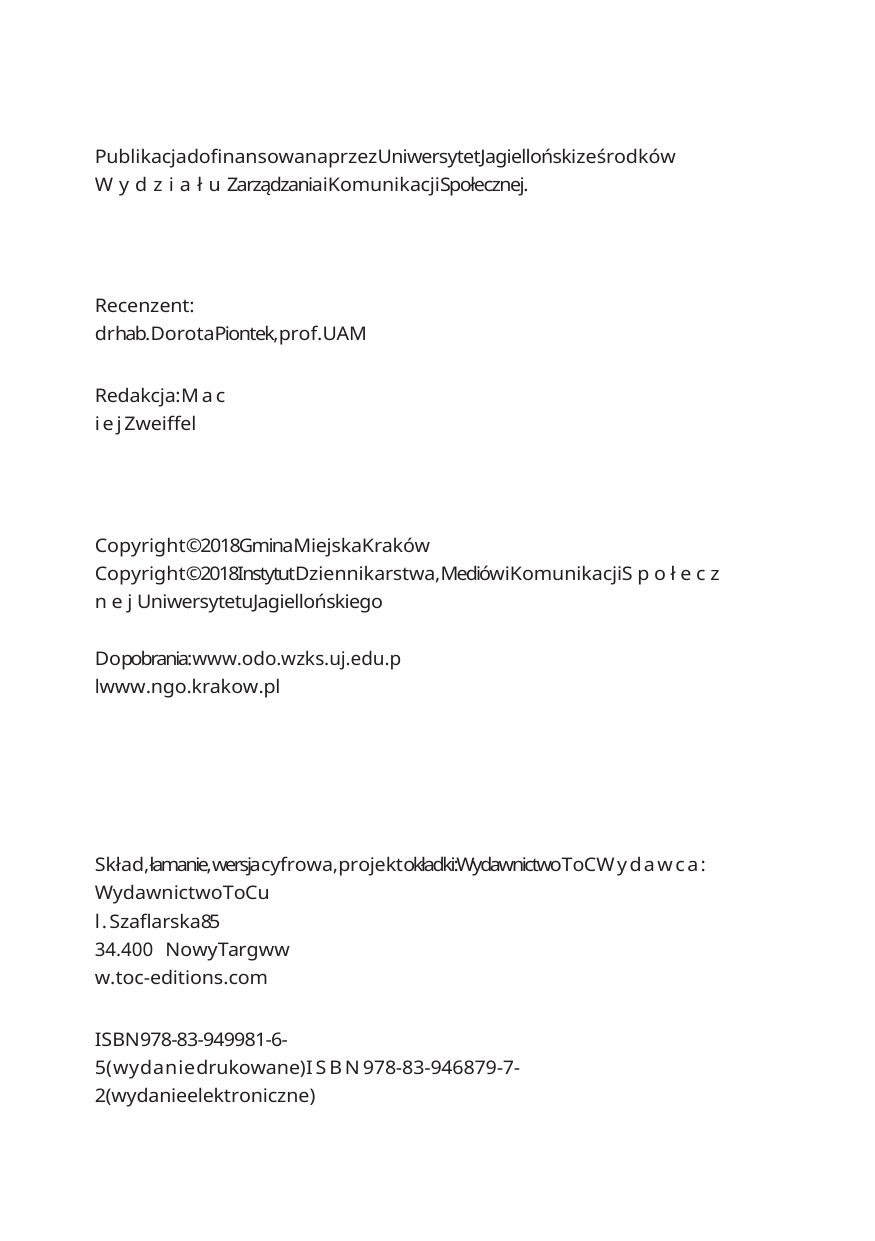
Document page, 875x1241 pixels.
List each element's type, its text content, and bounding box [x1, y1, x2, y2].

text Redakcja:MaciejZweiffel [94, 382, 231, 436]
list NowyTargwww.toc-editions.com [94, 936, 292, 990]
text Dopobrania:www.odo.wzks.uj.edu.plwww.ngo.krakow.pl [94, 645, 403, 699]
text Copyright©2018GminaMiejskaKraków [94, 532, 755, 557]
text Recenzent: [94, 292, 755, 318]
text PublikacjadofinansowanaprzezUniwersytetJagiellońskiześrodkówWydziałuZarządzaniaiKomunikacjiSpołecznej. [94, 143, 686, 197]
text ISBN978-83-949981-6-5(wydaniedrukowane)ISBN978-83-946879-7-2(wydanieelektroniczne) [94, 1026, 534, 1108]
text drhab.DorotaPiontek,prof.UAM [94, 321, 755, 346]
text Copyright©2018InstytutDziennikarstwa,MediówiKomunikacjiSpołecznejUniwersytetuJagiellońskiego [94, 560, 736, 614]
text Skład,łamanie,wersjacyfrowa,projektokładki:WydawnictwoToCWydawca: [94, 823, 736, 877]
text WydawnictwoToCul.Szaflarska85 [94, 880, 274, 933]
